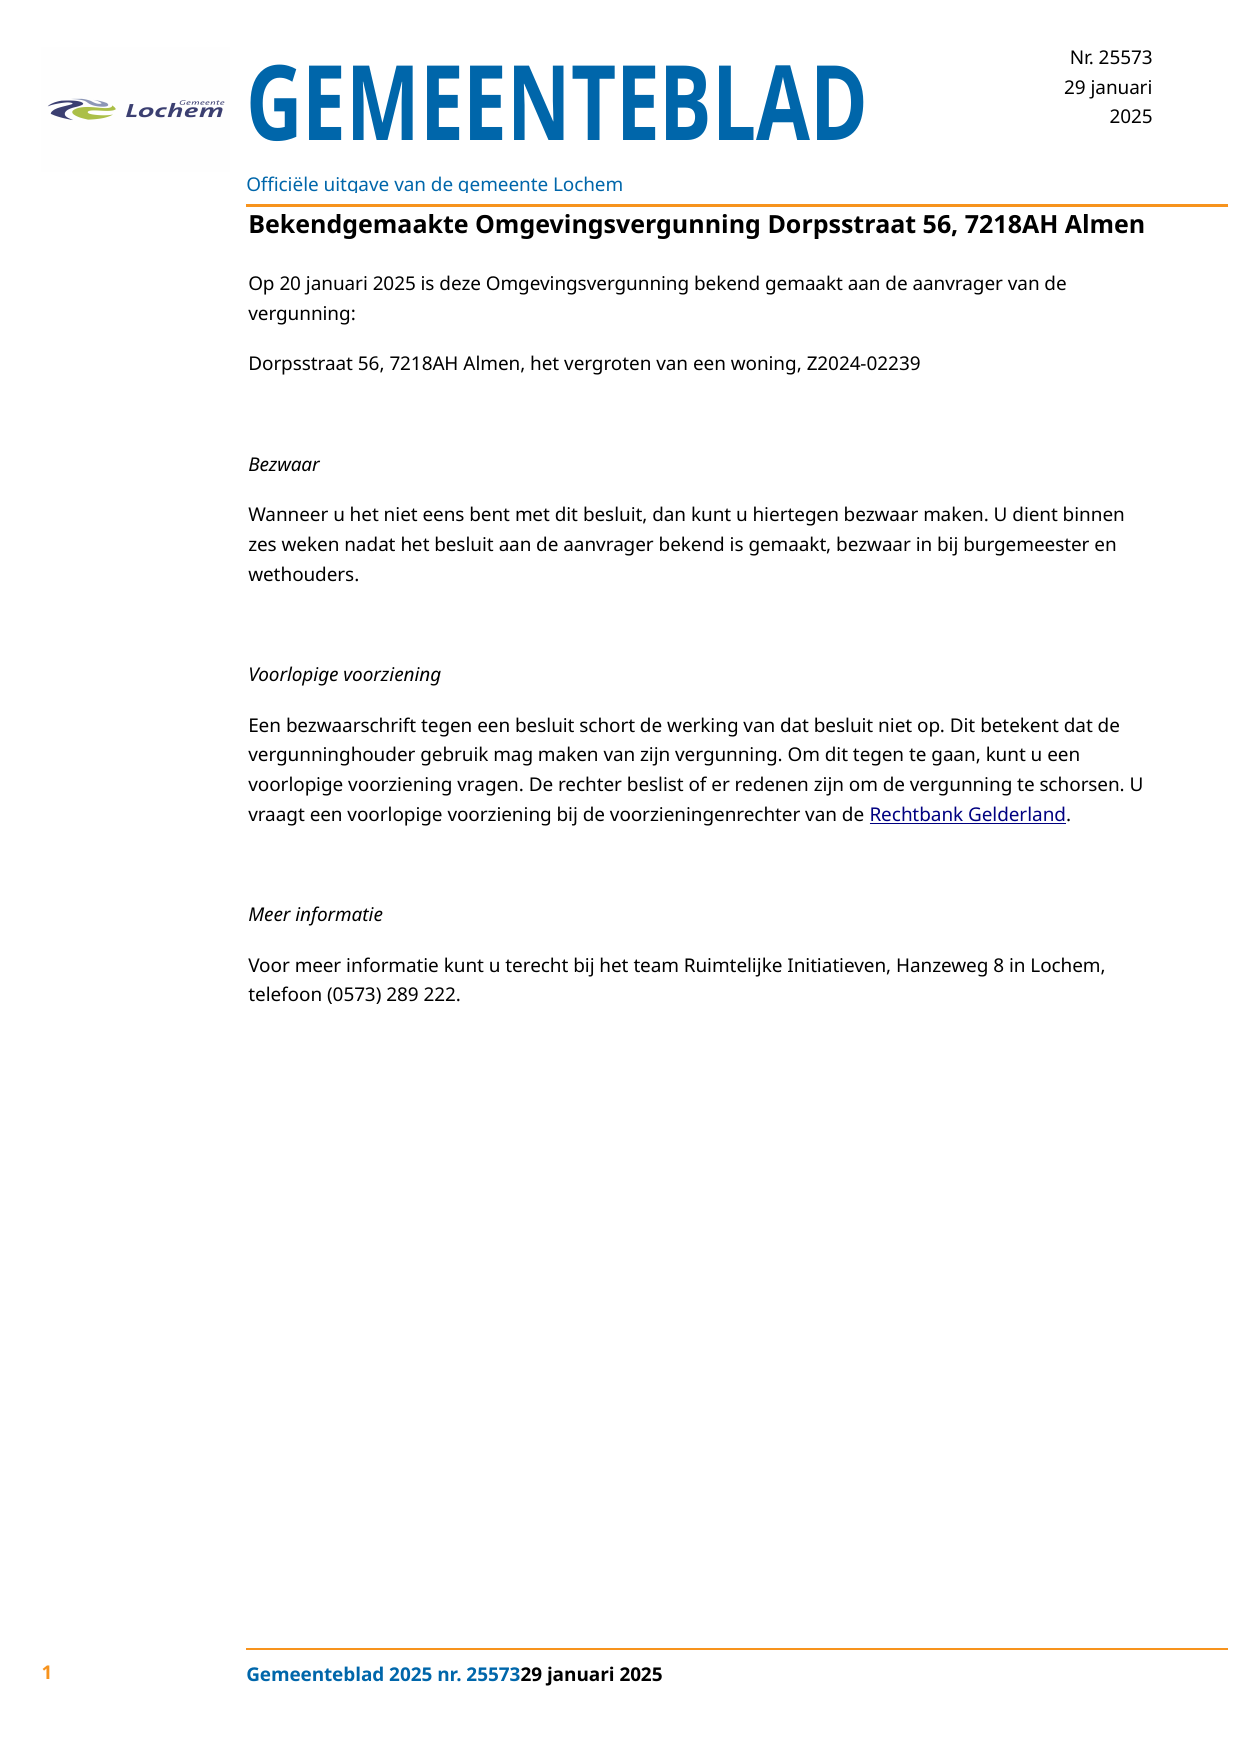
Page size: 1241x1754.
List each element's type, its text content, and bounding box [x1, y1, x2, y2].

text Meer informatie [248, 902, 1152, 927]
picture [41, 47, 231, 172]
text Bezwaar [248, 451, 1152, 477]
text Wanneer u het niet eens bent met dit besluit, dan kunt u hiertegen bezwaar maken. U dient binnen zes weken nadat het besluit aan de aanvrager bekend is gemaakt, bezwaar in bij burgemeester en wethouders. [248, 502, 1152, 586]
text Een bezwaarschrift tegen een besluit schort de werking van dat besluit niet op. Dit betekent dat de vergunninghouder gebruik mag maken van zijn vergunning. Om dit tegen te gaan, kunt u een voorlopige voorziening vragen. De rechter beslist of er redenen zijn om de vergunning te schorsen. U vraagt een voorlopige voorziening bij de voorzieningenrechter van de Rechtbank Gelderland. [248, 712, 1152, 826]
text Bekendgemaakte Omgevingsvergunning Dorpsstraat 56, 7218AH Almen [248, 207, 1152, 241]
text Voor meer informatie kunt u terecht bij het team Ruimtelijke Initiatieven, Hanzeweg 8 in Lochem, telefoon (0573) 289 222. [248, 952, 1152, 1007]
text Dorpsstraat 56, 7218AH Almen, het vergroten van een woning, Z2024-02239 [248, 350, 1152, 376]
text Op 20 januari 2025 is deze Omgevingsvergunning bekend gemaakt aan de aanvrager van de vergunning: [248, 270, 1152, 326]
text Voorlopige voorziening [248, 662, 1152, 687]
